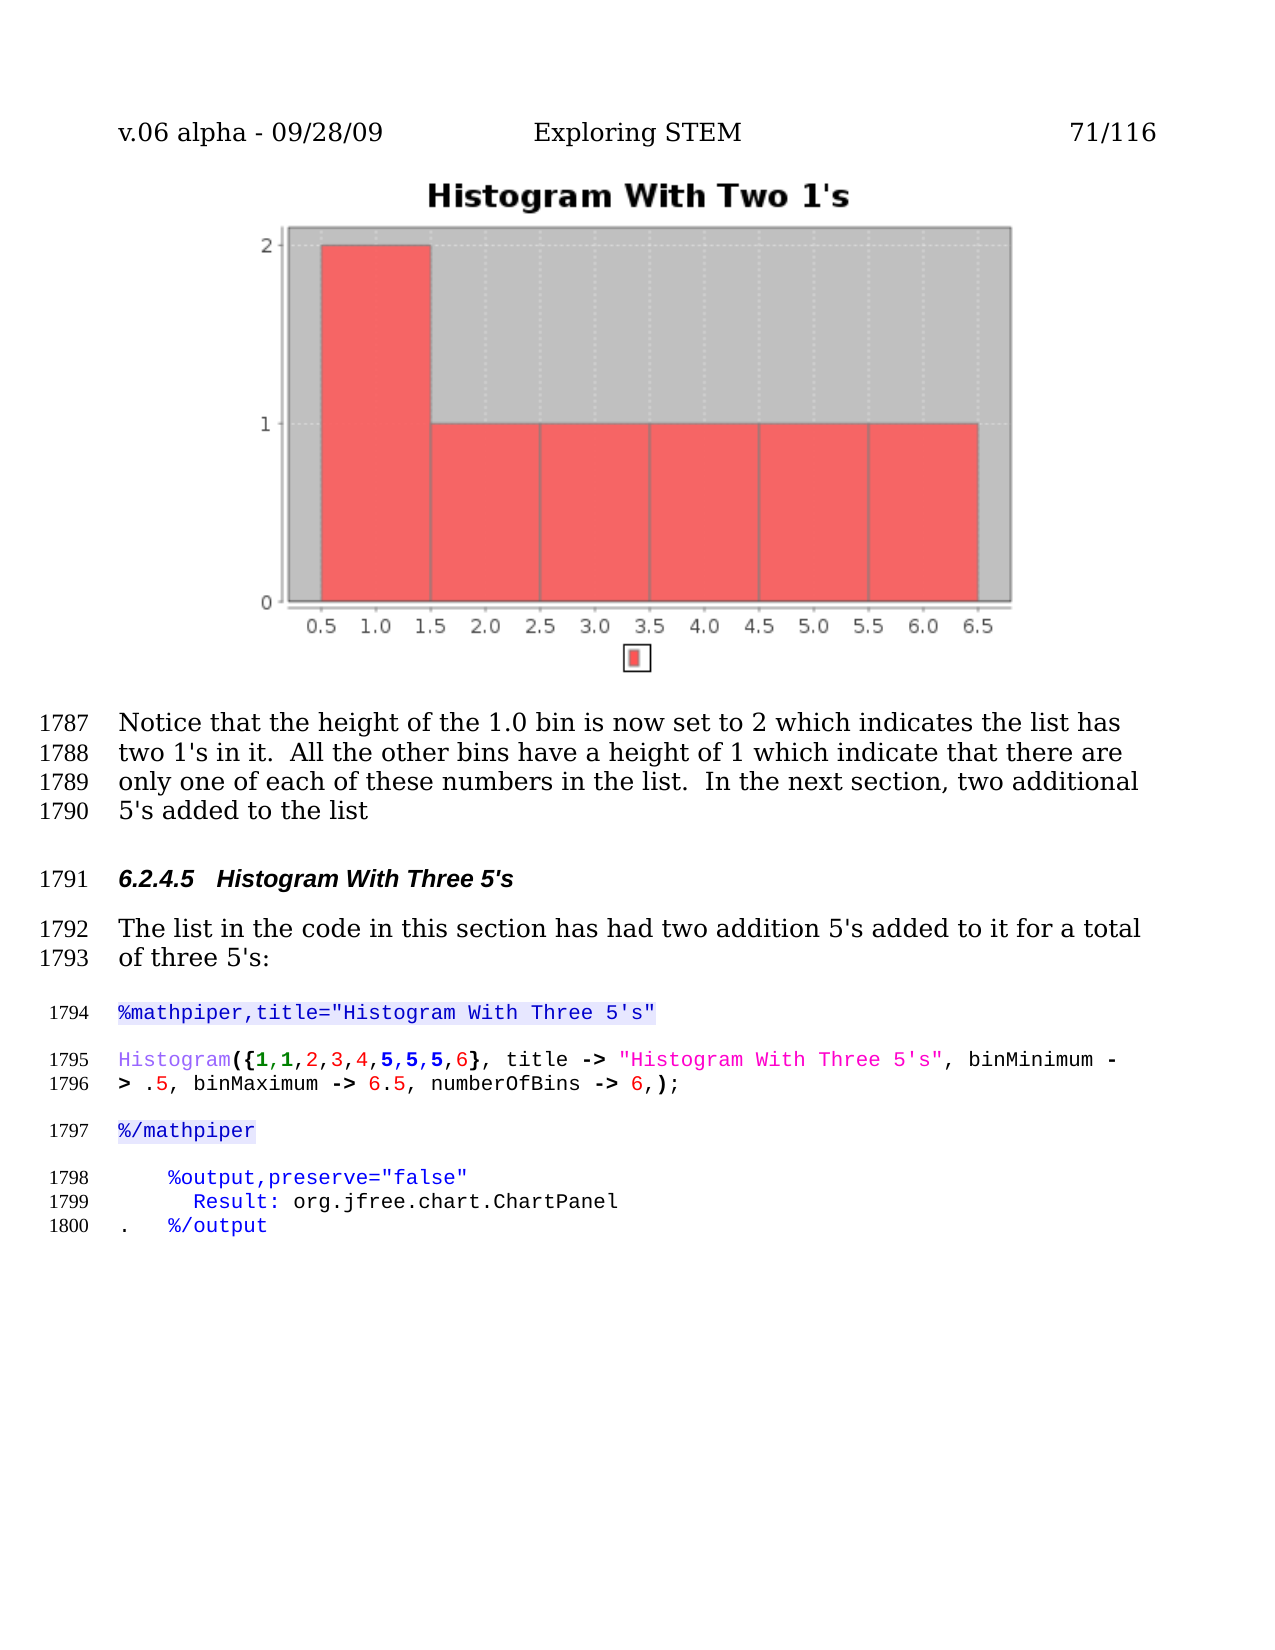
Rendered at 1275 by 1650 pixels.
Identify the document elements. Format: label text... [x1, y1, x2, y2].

text Histogram({1,1,2,3,4,5,5,5,6}, title -> "Histogram With Three 5's", binMinimum -> .5, binMaximum -> 6.5, numberOfBins -> 6,); [118, 1049, 1157, 1096]
text %/mathpiper [118, 1120, 1157, 1144]
text Result: org.jfree.chart.ChartPanel [118, 1191, 1157, 1214]
text %output,preserve="false" [118, 1167, 1157, 1191]
text %mathpiper,title="Histogram With Three 5's" [118, 1002, 1157, 1025]
text The list in the code in this section has had two addition 5's added to it for a total of three 5's: [118, 914, 1157, 972]
subtitle Histogram With Three 5's [118, 864, 1157, 893]
text Notice that the height of the 1.0 bin is now set to 2 which indicates the list has two 1's in it. All the other bins have a height of 1 which indicate that there are only one of each of these numbers in the list. In the next section, two additional 5's added to the list [118, 708, 1157, 825]
picture [245, 176, 1030, 674]
text . %/output [118, 1214, 1157, 1238]
